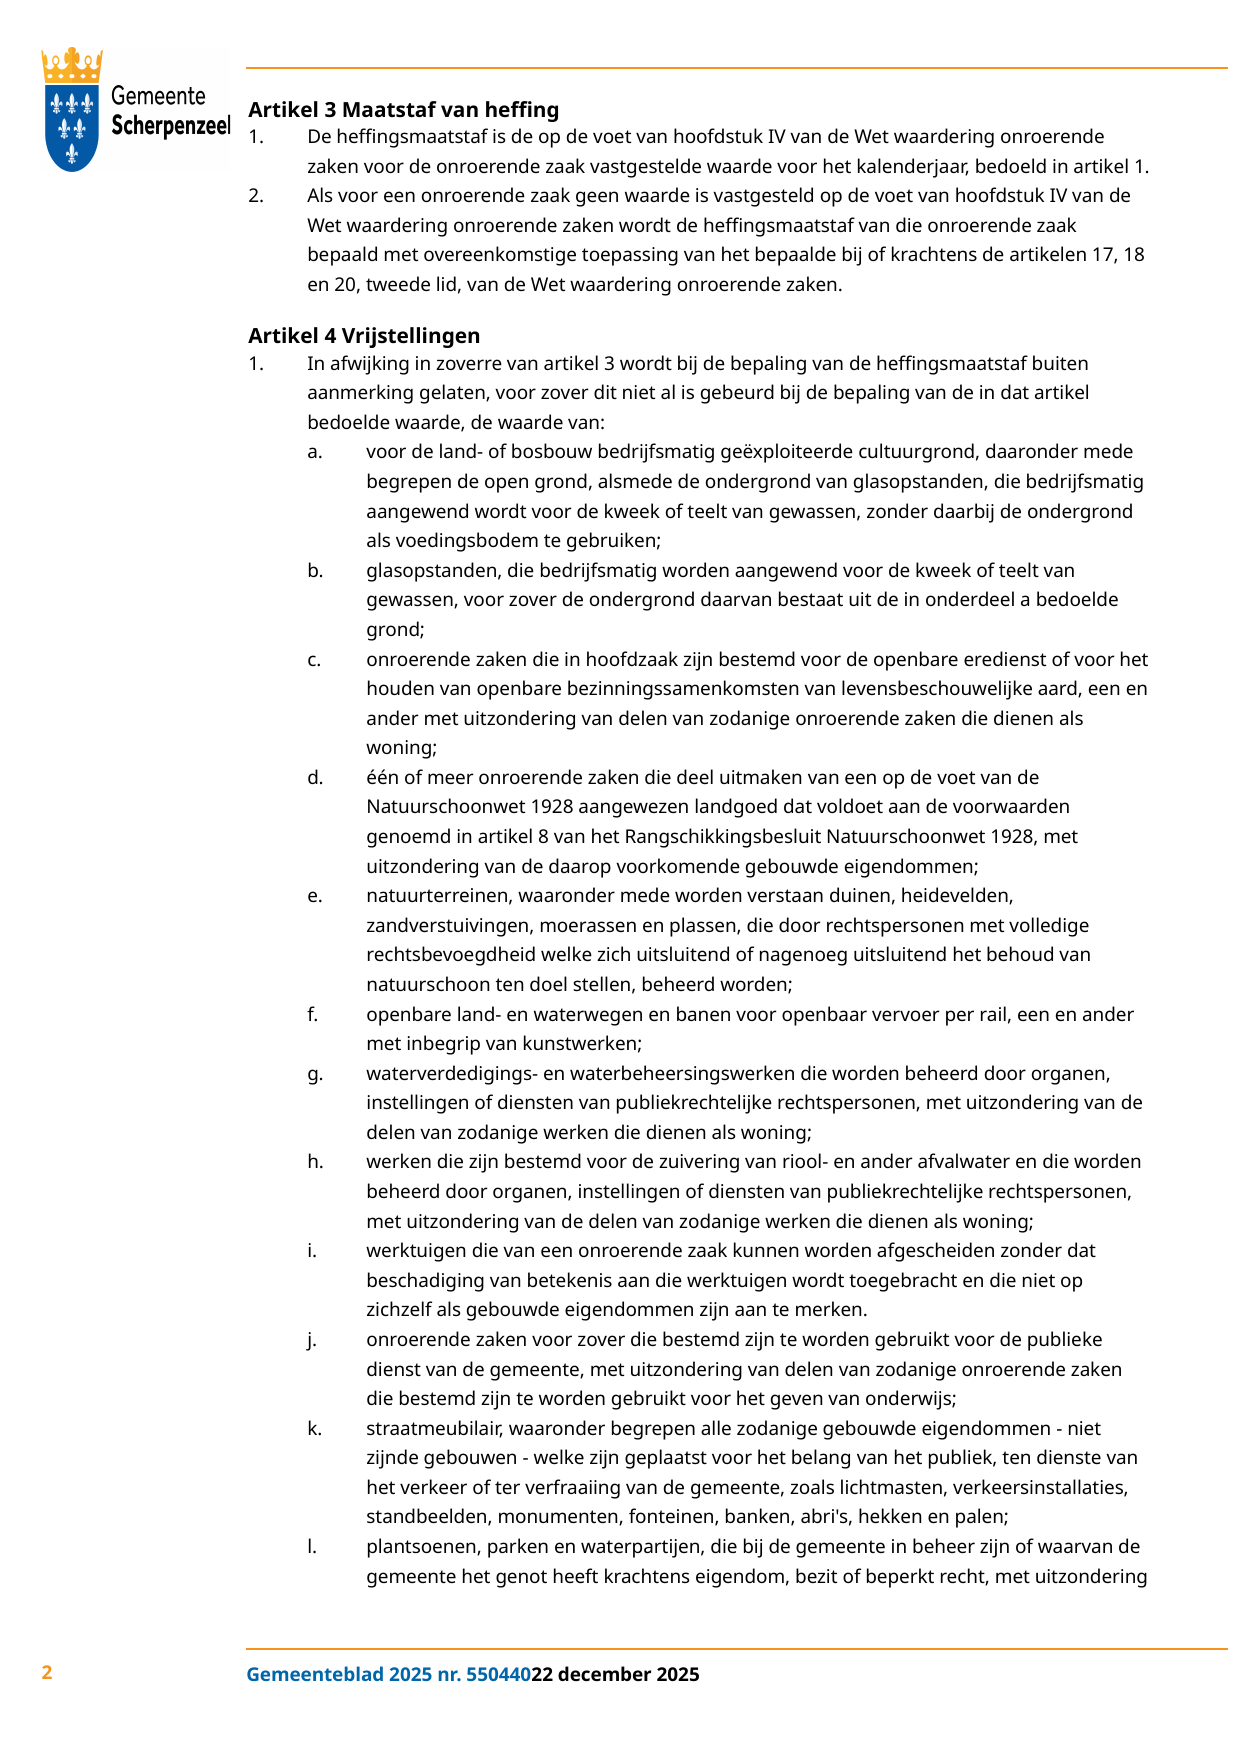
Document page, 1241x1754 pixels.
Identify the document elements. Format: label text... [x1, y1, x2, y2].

list voor de land- of bosbouw bedrijfsmatig geëxploiteerde cultuurgrond, daaronder mede begrepen de open grond, alsmede de ondergrond van glasopstanden, die bedrijfsmatig aangewend wordt voor de kweek of teelt van gewassen, zonder daarbij de ondergrond als voedingsbodem te gebruiken; [307, 439, 1152, 553]
list Als voor een onroerende zaak geen waarde is vastgesteld op de voet van hoofdstuk IV van de Wet waardering onroerende zaken wordt de heffingsmaatstaf van die onroerende zaak bepaald met overeenkomstige toepassing van het bepaalde bij of krachtens de artikelen 17, 18 en 20, tweede lid, van de Wet waardering onroerende zaken. [248, 182, 1152, 297]
list openbare land- en waterwegen en banen voor openbaar vervoer per rail, een en ander met inbegrip van kunstwerken; [307, 1001, 1152, 1056]
list één of meer onroerende zaken die deel uitmaken van een op de voet van de Natuurschoonwet 1928 aangewezen landgoed dat voldoet aan de voorwaarden genoemd in artikel 8 van het Rangschikkingsbesluit Natuurschoonwet 1928, met uitzondering van de daarop voorkomende gebouwde eigendommen; [307, 764, 1152, 879]
list plantsoenen, parken en waterpartijen, die bij de gemeente in beheer zijn of waarvan de gemeente het genot heeft krachtens eigendom, bezit of beperkt recht, met uitzondering [307, 1533, 1152, 1589]
list onroerende zaken die in hoofdzaak zijn bestemd voor de openbare eredienst of voor het houden van openbare bezinningssamenkomsten van levensbeschouwelijke aard, een en ander met uitzondering van delen van zodanige onroerende zaken die dienen als woning; [307, 646, 1152, 760]
text Artikel 4 Vrijstellingen [248, 322, 1152, 350]
list straatmeubilair, waaronder begrepen alle zodanige gebouwde eigendommen - niet zijnde gebouwen - welke zijn geplaatst voor het belang van het publiek, ten dienste van het verkeer of ter verfraaiing van de gemeente, zoals lichtmasten, verkeersinstallaties, standbeelden, monumenten, fonteinen, banken, abri's, hekken en palen; [307, 1415, 1152, 1529]
list In afwijking in zoverre van artikel 3 wordt bij de bepaling van de heffingsmaatstaf buiten aanmerking gelaten, voor zover dit niet al is gebeurd bij de bepaling van de in dat artikel bedoelde waarde, de waarde van: [248, 350, 1152, 435]
list De heffingsmaatstaf is de op de voet van hoofdstuk IV van de Wet waardering onroerende zaken voor de onroerende zaak vastgestelde waarde voor het kalenderjaar, bedoeld in artikel 1. [248, 123, 1152, 178]
list natuurterreinen, waaronder mede worden verstaan duinen, heidevelden, zandverstuivingen, moerassen en plassen, die door rechtspersonen met volledige rechtsbevoegdheid welke zich uitsluitend of nagenoeg uitsluitend het behoud van natuurschoon ten doel stellen, beheerd worden; [307, 882, 1152, 997]
list waterverdedigings- en waterbeheersingswerken die worden beheerd door organen, instellingen of diensten van publiekrechtelijke rechtspersonen, met uitzondering van de delen van zodanige werken die dienen als woning; [307, 1060, 1152, 1145]
text Artikel 3 Maatstaf van heffing [248, 95, 1152, 123]
list onroerende zaken voor zover die bestemd zijn te worden gebruikt voor de publieke dienst van de gemeente, met uitzondering van delen van zodanige onroerende zaken die bestemd zijn te worden gebruikt voor het geven van onderwijs; [307, 1326, 1152, 1411]
picture [41, 47, 231, 172]
list werktuigen die van een onroerende zaak kunnen worden afgescheiden zonder dat beschadiging van betekenis aan die werktuigen wordt toegebracht en die niet op zichzelf als gebouwde eigendommen zijn aan te merken. [307, 1237, 1152, 1322]
list glasopstanden, die bedrijfsmatig worden aangewend voor de kweek of teelt van gewassen, voor zover de ondergrond daarvan bestaat uit de in onderdeel a bedoelde grond; [307, 557, 1152, 642]
list werken die zijn bestemd voor de zuivering van riool- en ander afvalwater en die worden beheerd door organen, instellingen of diensten van publiekrechtelijke rechtspersonen, met uitzondering van de delen van zodanige werken die dienen als woning; [307, 1149, 1152, 1234]
